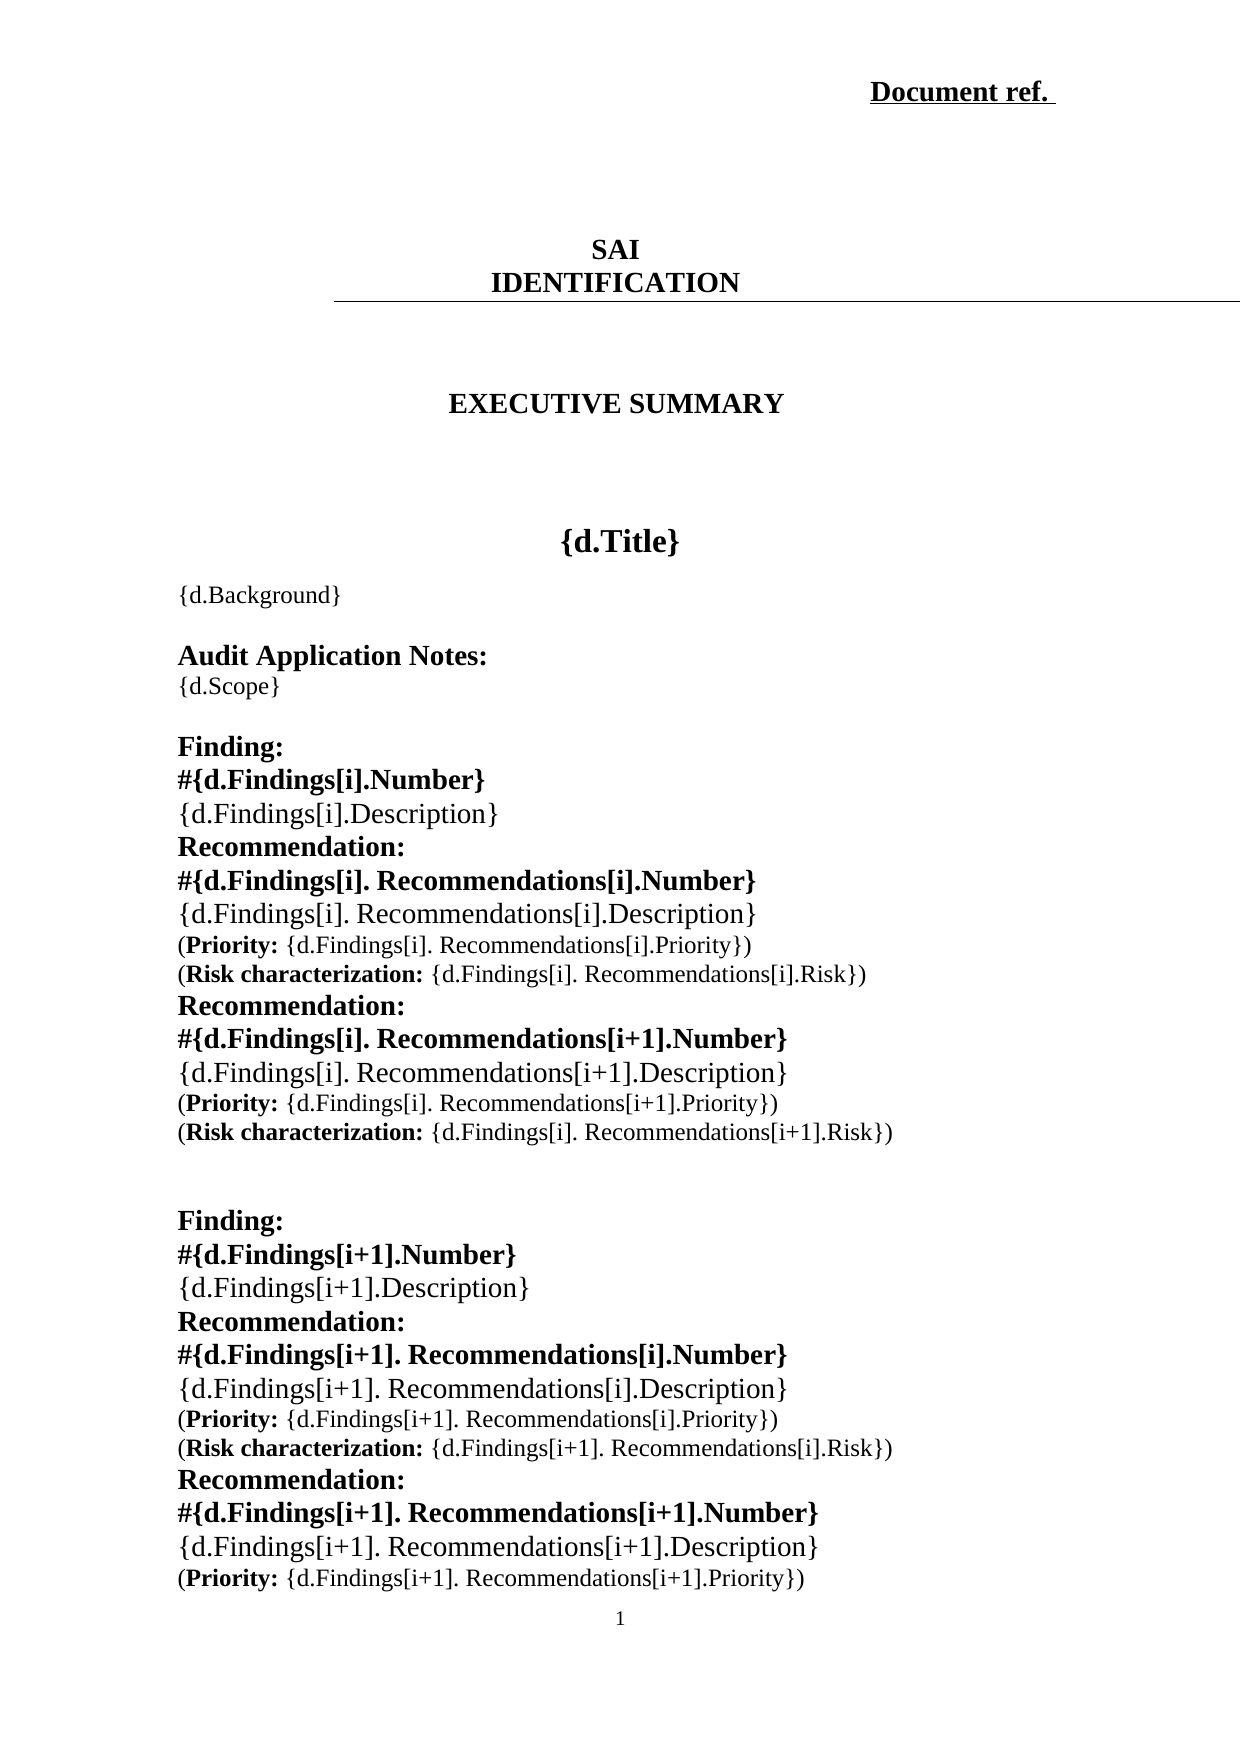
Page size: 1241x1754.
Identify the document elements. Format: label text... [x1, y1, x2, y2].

text #{d.Findings[i+1]. Recommendations[i].Number} [177, 1337, 1063, 1371]
text (Risk characterization: {d.Findings[i]. Recommendations[i+1].Risk}) [177, 1117, 1063, 1146]
text {d.Findings[i].Description} [177, 796, 1063, 829]
text #{d.Findings[i]. Recommendations[i].Number} [177, 863, 1063, 897]
text (Priority: {d.Findings[i+1]. Recommendations[i+1].Priority}) [177, 1563, 1063, 1591]
text {d.Findings[i]. Recommendations[i+1].Description} [177, 1055, 1063, 1088]
text (Priority: {d.Findings[i]. Recommendations[i+1].Priority}) [177, 1088, 1063, 1117]
text #{d.Findings[i+1].Number} [177, 1237, 1063, 1270]
text Finding: [177, 1203, 1063, 1237]
text {d.Findings[i+1]. Recommendations[i+1].Description} [177, 1529, 1063, 1563]
text #{d.Findings[i]. Recommendations[i+1].Number} [177, 1021, 1063, 1055]
text EXECUTIVE SUMMARY [177, 386, 1063, 419]
text IDENTIFICATION [177, 266, 1054, 299]
text Finding: [177, 729, 1063, 762]
text SAI [177, 232, 1054, 266]
text #{d.Findings[i+1]. Recommendations[i+1].Number} [177, 1496, 1063, 1529]
text {d.Findings[i]. Recommendations[i].Description} [177, 897, 1063, 930]
text (Risk characterization: {d.Findings[i+1]. Recommendations[i].Risk}) [177, 1433, 1063, 1462]
text {d.Scope} [177, 671, 1063, 700]
text Recommendation: [177, 829, 1063, 863]
text #{d.Findings[i].Number} [177, 762, 1063, 796]
text {d.Title} [177, 522, 1063, 560]
text (Priority: {d.Findings[i+1]. Recommendations[i].Priority}) [177, 1404, 1063, 1433]
text {d.Findings[i+1]. Recommendations[i].Description} [177, 1371, 1063, 1404]
text (Priority: {d.Findings[i]. Recommendations[i].Priority}) [177, 930, 1063, 959]
text Recommendation: [177, 1462, 1063, 1496]
text Audit Application Notes: [177, 638, 1063, 671]
text Recommendation: [177, 1304, 1063, 1337]
text {d.Findings[i+1].Description} [177, 1270, 1063, 1304]
text Recommendation: [177, 988, 1063, 1021]
text {d.Background} [177, 580, 1063, 609]
text Document ref. [190, 74, 1055, 107]
text (Risk characterization: {d.Findings[i]. Recommendations[i].Risk}) [177, 959, 1063, 988]
